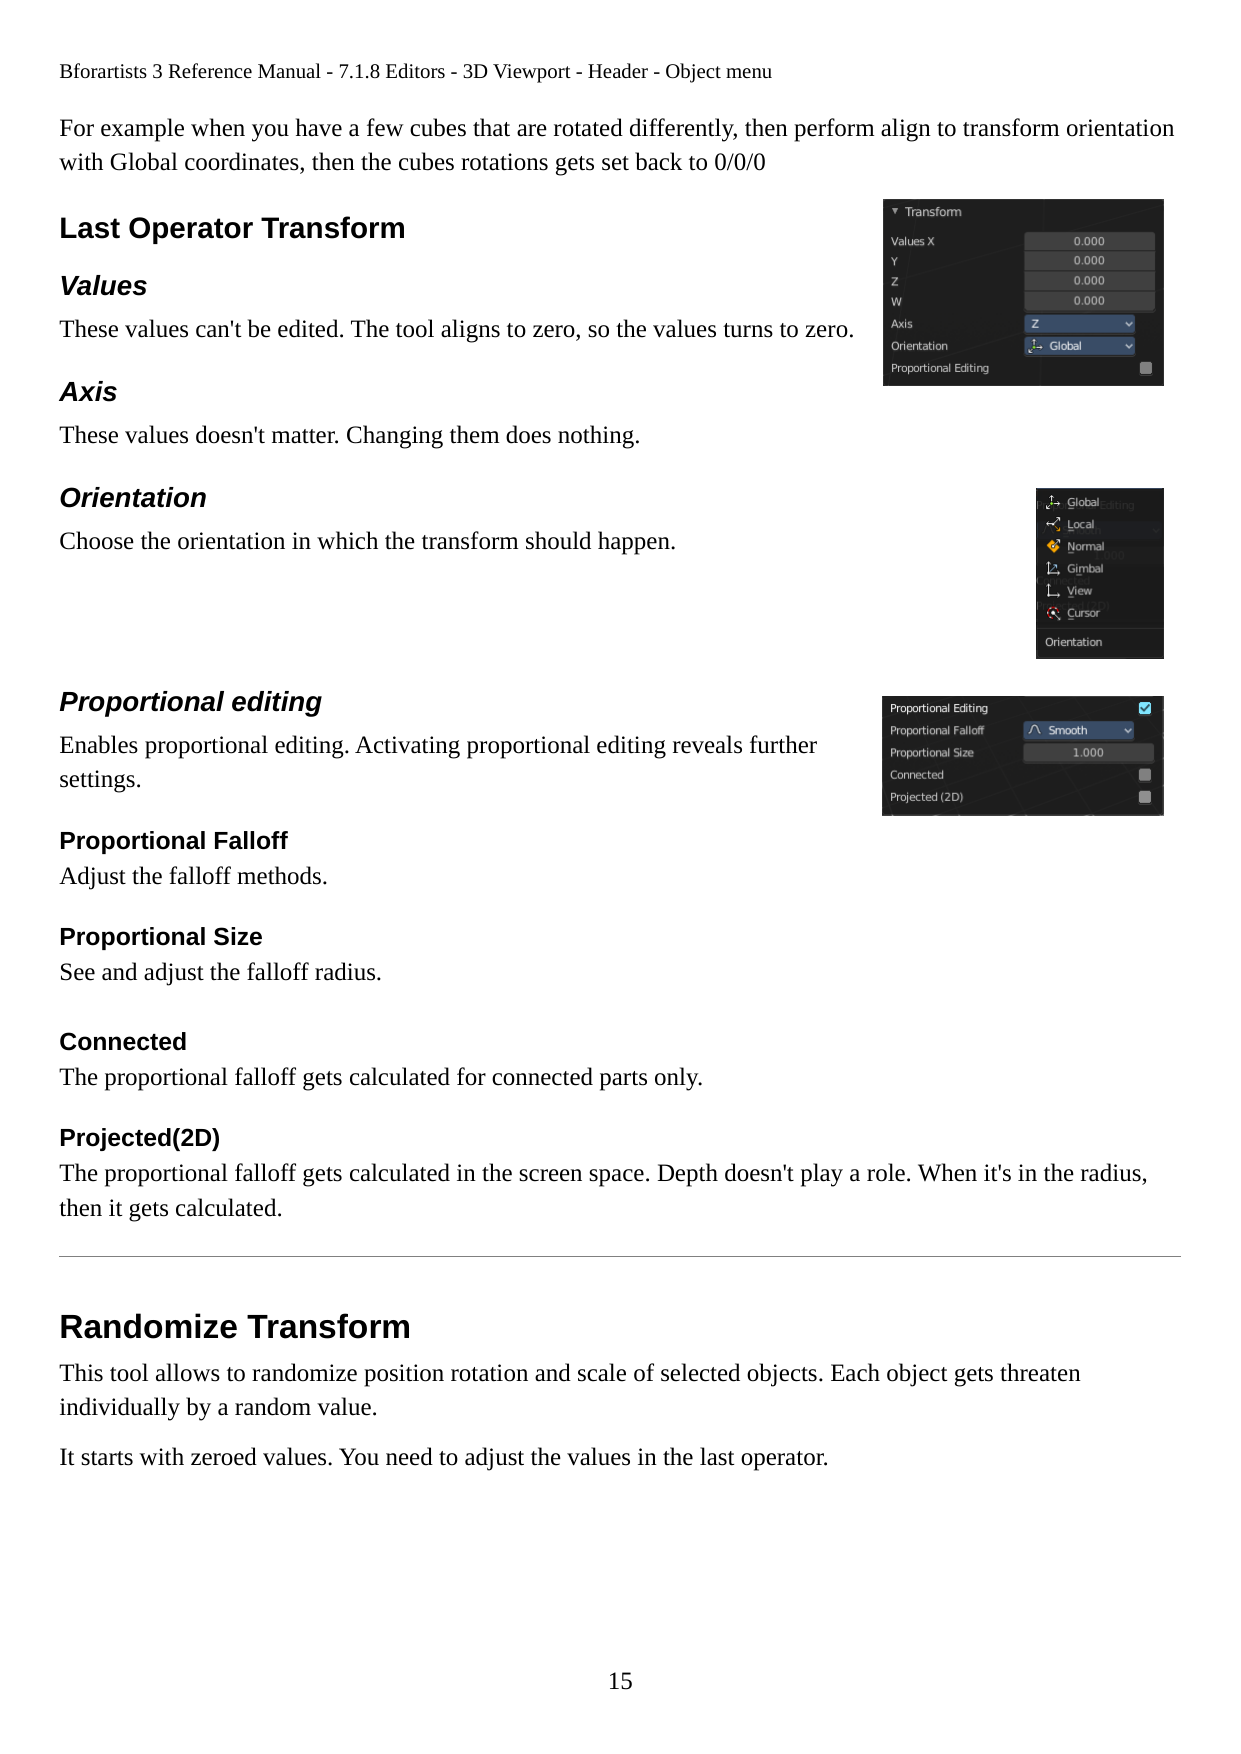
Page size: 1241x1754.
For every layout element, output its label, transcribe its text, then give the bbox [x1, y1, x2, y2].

subtitle [1164, 270, 1181, 302]
subtitle Proportional Falloff [59, 826, 1181, 854]
text These values doesn't matter. Changing them does nothing. [59, 420, 1181, 449]
text It starts with zeroed values. You need to adjust the values in the last operator. [59, 1442, 1181, 1470]
picture [1036, 488, 1164, 659]
subtitle Randomize Transform [59, 1307, 1181, 1346]
text This tool allows to randomize position rotation and scale of selected objects. Each object gets threaten individually by a random value. [59, 1358, 1181, 1421]
picture [882, 696, 1164, 816]
text Enables proportional editing. Activating proportional editing reveals further settings. [59, 730, 882, 793]
text For example when you have a few cubes that are rotated differently, then perform align to transform orientation with Global coordinates, then the cubes rotations gets set back to 0/0/0 [59, 113, 1181, 176]
subtitle Values [59, 270, 883, 302]
text See and adjust the falloff radius. [59, 957, 1181, 986]
subtitle Axis [59, 376, 1181, 407]
picture [883, 199, 1164, 386]
subtitle Last Operator Transform [59, 211, 883, 245]
subtitle Orientation [59, 482, 1181, 513]
text Adjust the falloff methods. [59, 861, 1181, 889]
subtitle Projected(2D) [59, 1123, 1181, 1152]
text The proportional falloff gets calculated in the screen space. Depth doesn't play a role. When it's in the radius, then it gets calculated. [59, 1158, 1181, 1222]
subtitle [1164, 211, 1181, 245]
subtitle Proportional editing [59, 686, 1181, 717]
text These values can't be edited. The tool aligns to zero, so the values turns to zero. [59, 314, 883, 343]
text The proportional falloff gets calculated for connected parts only. [59, 1062, 1181, 1091]
text Choose the orientation in which the transform should happen. [59, 526, 1036, 555]
subtitle Connected [59, 1027, 1181, 1056]
subtitle Proportional Size [59, 922, 1181, 951]
